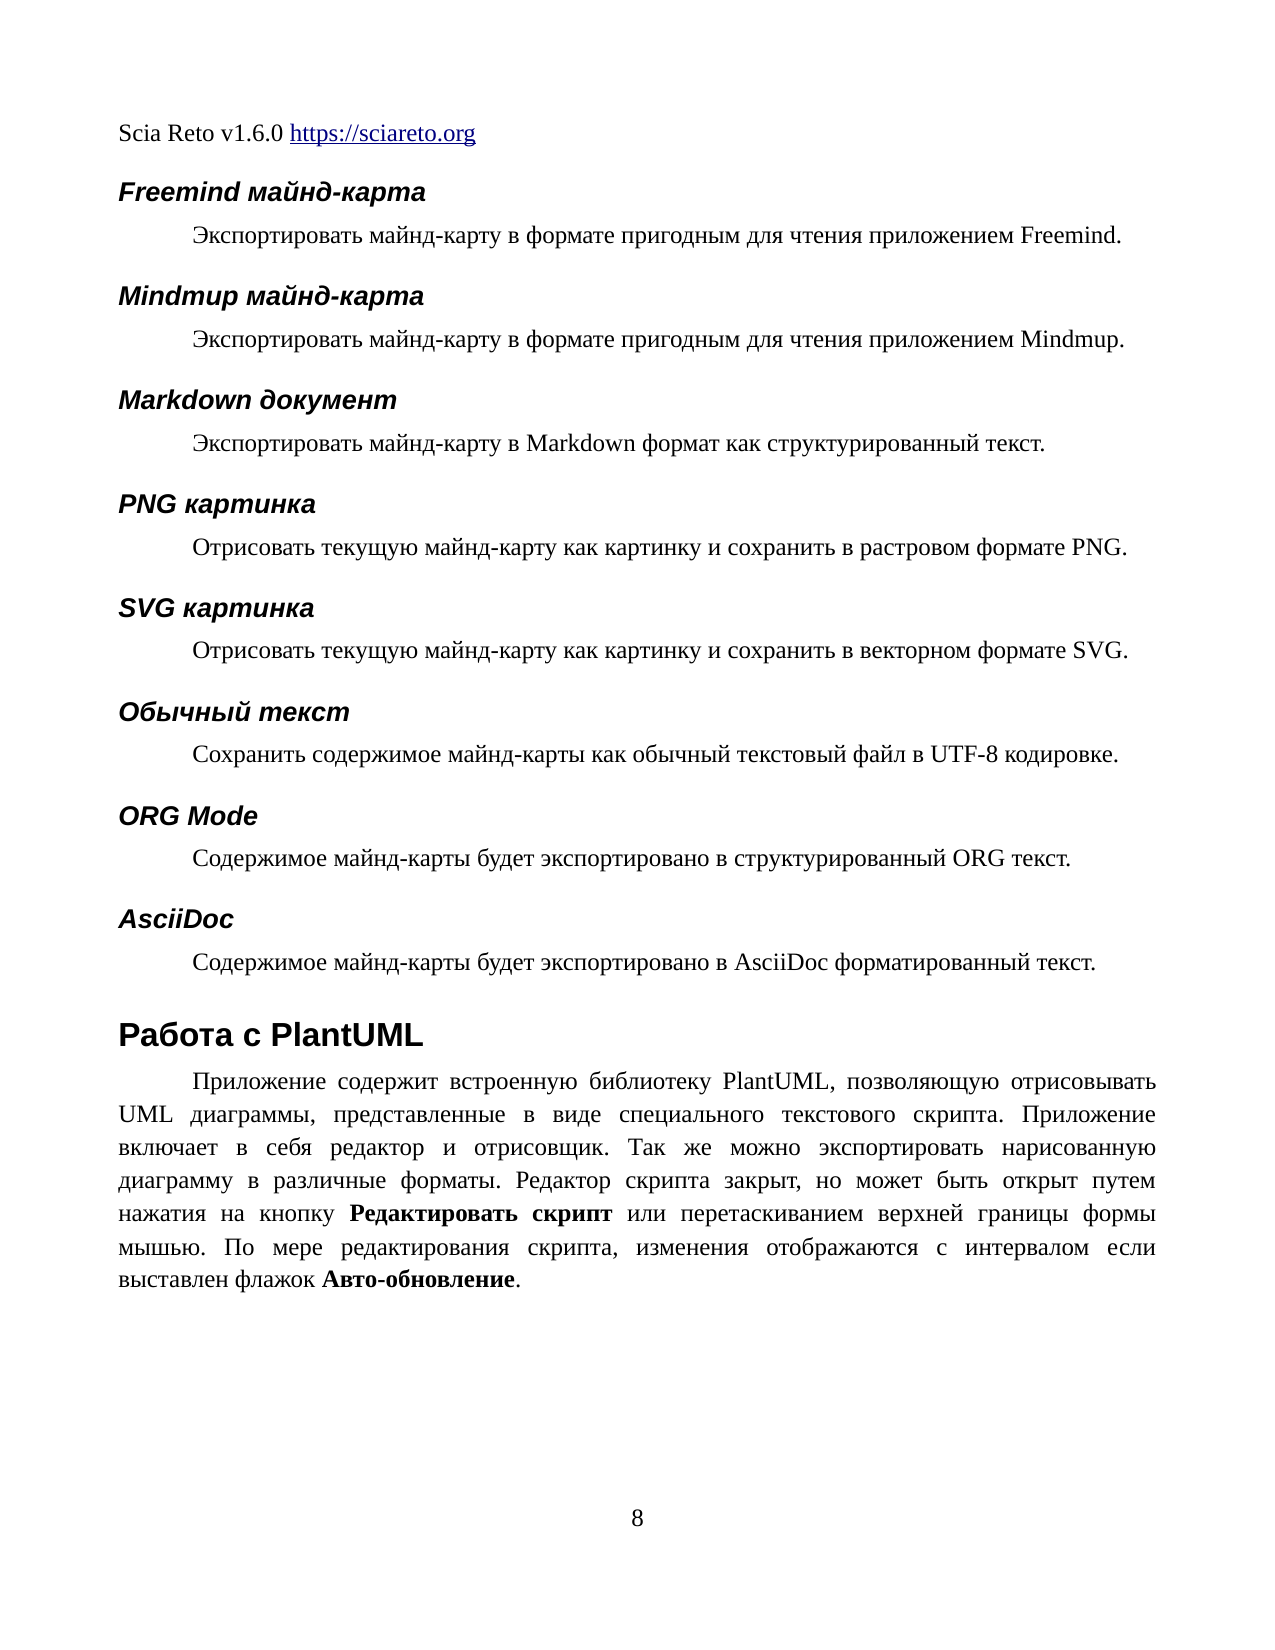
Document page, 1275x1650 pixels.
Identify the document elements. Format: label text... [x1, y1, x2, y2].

text Экспортировать майнд-карту в формате пригодным для чтения приложением Mindmup. [118, 324, 1157, 353]
text Приложение содержит встроенную библиотеку PlantUML, позволяющую отрисовывать UML диаграммы, представленные в виде специального текстового скрипта. Приложение включает в себя редактор и отрисовщик. Так же можно экспортировать нарисованную диаграмму в различные форматы. Редактор скрипта закрыт, но может быть открыт путем нажатия на кнопку Редактировать скрипт или перетаскиванием верхней границы формы мышью. По мере редактирования скрипта, изменения отображаются с интервалом если выставлен флажок Авто-обновление. [118, 1066, 1157, 1293]
text Содержимое майнд-карты будет экспортировано в структурированный ORG текст. [118, 843, 1157, 872]
text Экспортировать майнд-карту в Markdown формат как структурированный текст. [118, 428, 1157, 457]
subtitle ORG Mode [118, 799, 1157, 831]
subtitle Обычный текст [118, 696, 1157, 727]
text Сохранить содержимое майнд-карты как обычный текстовый файл в UTF-8 кодировке. [118, 739, 1157, 768]
subtitle PNG картинка [118, 488, 1157, 519]
text Отрисовать текущую майнд-карту как картинку и сохранить в векторном формате SVG. [118, 636, 1157, 664]
subtitle Markdown документ [118, 384, 1157, 415]
text Экспортировать майнд-карту в формате пригодным для чтения приложением Freemind. [118, 220, 1157, 249]
subtitle Mindmup майнд-карта [118, 280, 1157, 311]
text Отрисовать текущую майнд-карту как картинку и сохранить в растровом формате PNG. [118, 532, 1157, 560]
subtitle AsciiDoc [118, 903, 1157, 934]
subtitle Freemind майнд-карта [118, 176, 1157, 208]
text Содержимое майнд-карты будет экспортировано в AsciiDoc форматированный текст. [118, 947, 1157, 976]
subtitle SVG картинка [118, 592, 1157, 623]
subtitle Работа с PlantUML [118, 1016, 1157, 1054]
